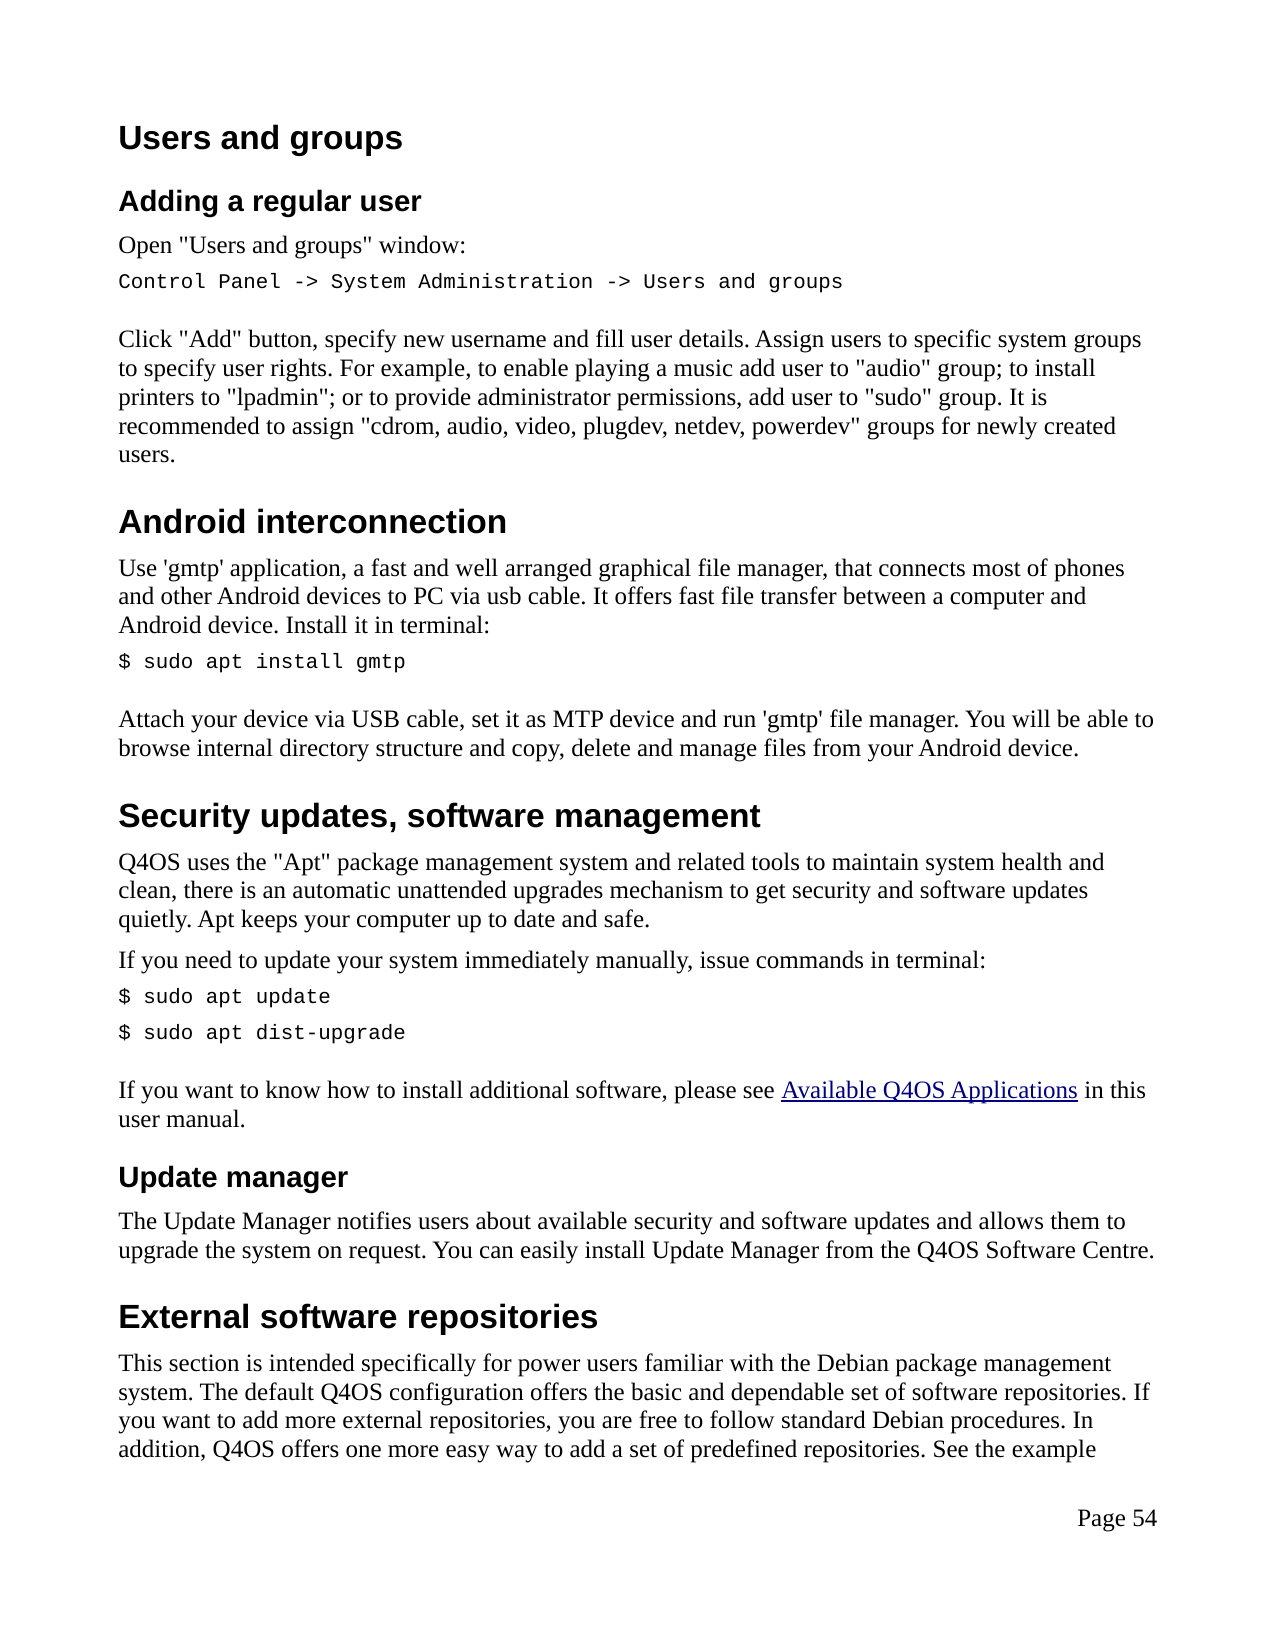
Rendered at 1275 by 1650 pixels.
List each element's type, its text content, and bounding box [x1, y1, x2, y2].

text $ sudo apt update [118, 987, 1157, 1010]
subtitle Android interconnection [118, 502, 1157, 540]
text $ sudo apt dist-upgrade [118, 1022, 1157, 1046]
text This section is intended specifically for power users familiar with the Debian package management system. The default Q4OS configuration offers the basic and dependable set of software repositories. If you want to add more external repositories, you are free to follow standard Debian procedures. In addition, Q4OS offers one more easy way to add a set of predefined repositories. See the example [118, 1348, 1157, 1463]
subtitle Users and groups [118, 118, 1157, 157]
text Use 'gmtp' application, a fast and well arranged graphical file manager, that connects most of phones and other Android devices to PC via usb cable. It offers fast file transfer between a computer and Android device. Install it in terminal: [118, 553, 1157, 639]
text The Update Manager notifies users about available security and software updates and allows them to upgrade the system on request. You can easily install Update Manager from the Q4OS Software Centre. [118, 1206, 1157, 1264]
text Open "Users and groups" window: [118, 230, 1157, 259]
text Control Panel -> System Administration -> Users and groups [118, 271, 1157, 295]
text Q4OS uses the "Apt" package management system and related tools to maintain system health and clean, there is an automatic unattended upgrades mechanism to get security and software updates quietly. Apt keeps your computer up to date and safe. [118, 847, 1157, 933]
text Click "Add" button, specify new username and fill user details. Assign users to specific system groups to specify user rights. For example, to enable playing a music add user to "audio" group; to install printers to "lpadmin"; or to provide administrator permissions, add user to "sudo" group. It is recommended to assign "cdrom, audio, video, plugdev, netdev, powerdev" groups for newly created users. [118, 324, 1157, 468]
text $ sudo apt install gmtp [118, 651, 1157, 675]
text If you want to know how to install additional software, please see Available Q4OS Applications in this user manual. [118, 1075, 1157, 1133]
text Attach your device via USB cable, set it as MTP device and run 'gmtp' file manager. You will be able to browse internal directory structure and copy, delete and manage files from your Android device. [118, 704, 1157, 762]
text If you need to update your system immediately manually, issue commands in terminal: [118, 945, 1157, 974]
subtitle External software repositories [118, 1297, 1157, 1336]
subtitle Adding a regular user [118, 184, 1157, 218]
subtitle Update manager [118, 1160, 1157, 1194]
subtitle Security updates, software management [118, 795, 1157, 834]
